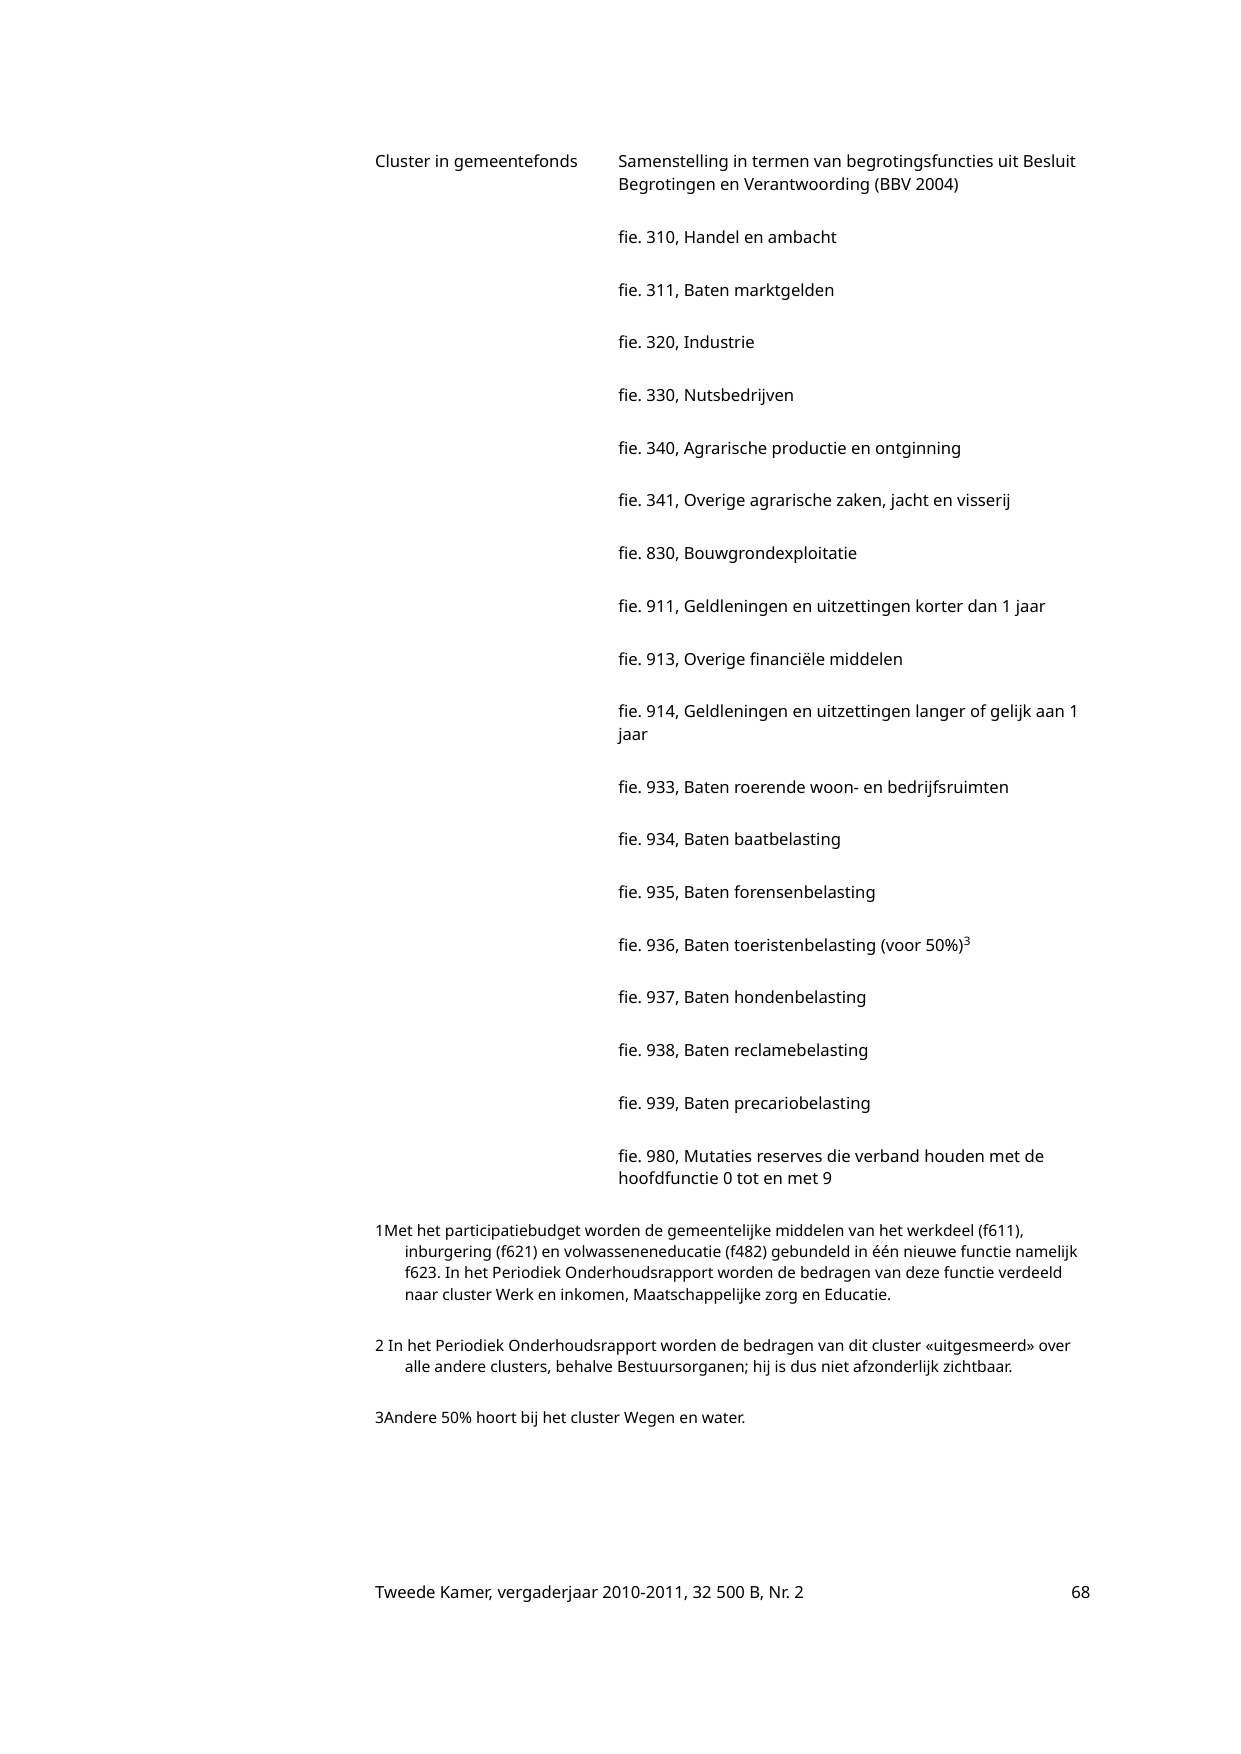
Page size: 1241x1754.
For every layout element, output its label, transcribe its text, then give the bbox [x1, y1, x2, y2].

table_cell 1Met het participatiebudget worden de gemeentelijke middelen van het werkdeel (f611), inburgering (f621) en volwasseneneducatie (f482) gebundeld in één nieuwe functie namelijk f623. In het Periodiek Onderhoudsrapport worden de bedragen van deze functie verdeeld naar cluster Werk en inkomen, Maatschappelijke zorg en Educatie. 2 In het Periodiek Onderhoudsrapport worden de bedragen van dit cluster «uitgesmeerd» over alle andere clusters, behalve Bestuursorganen; hij is dus niet afzonderlijk zichtbaar. 3Andere 50% hoort bij het cluster Wegen en water. [375, 1220, 1090, 1458]
table_cell [375, 225, 618, 1219]
table_header Cluster in gemeentefonds [375, 150, 618, 225]
table_header Samenstelling in termen van begrotingsfuncties uit Besluit Begrotingen en Verantwoording (BBV 2004) [618, 150, 1090, 225]
table_cell fie. 310, Handel en ambacht fie. 311, Baten marktgelden fie. 320, Industrie fie. 330, Nutsbedrijven fie. 340, Agrarische productie en ontginning fie. 341, Overige agrarische zaken, jacht en visserij fie. 830, Bouwgrondexploitatie fie. 911, Geldleningen en uitzettingen korter dan 1 jaar fie. 913, Overige financiële middelen fie. 914, Geldleningen en uitzettingen langer of gelijk aan 1 jaar fie. 933, Baten roerende woon- en bedrijfsruimten fie. 934, Baten baatbelasting fie. 935, Baten forensenbelasting fie. 936, Baten toeristenbelasting (voor 50%)3 fie. 937, Baten hondenbelasting fie. 938, Baten reclamebelasting fie. 939, Baten precariobelasting fie. 980, Mutaties reserves die verband houden met de hoofdfunctie 0 tot en met 9 [618, 225, 1090, 1219]
